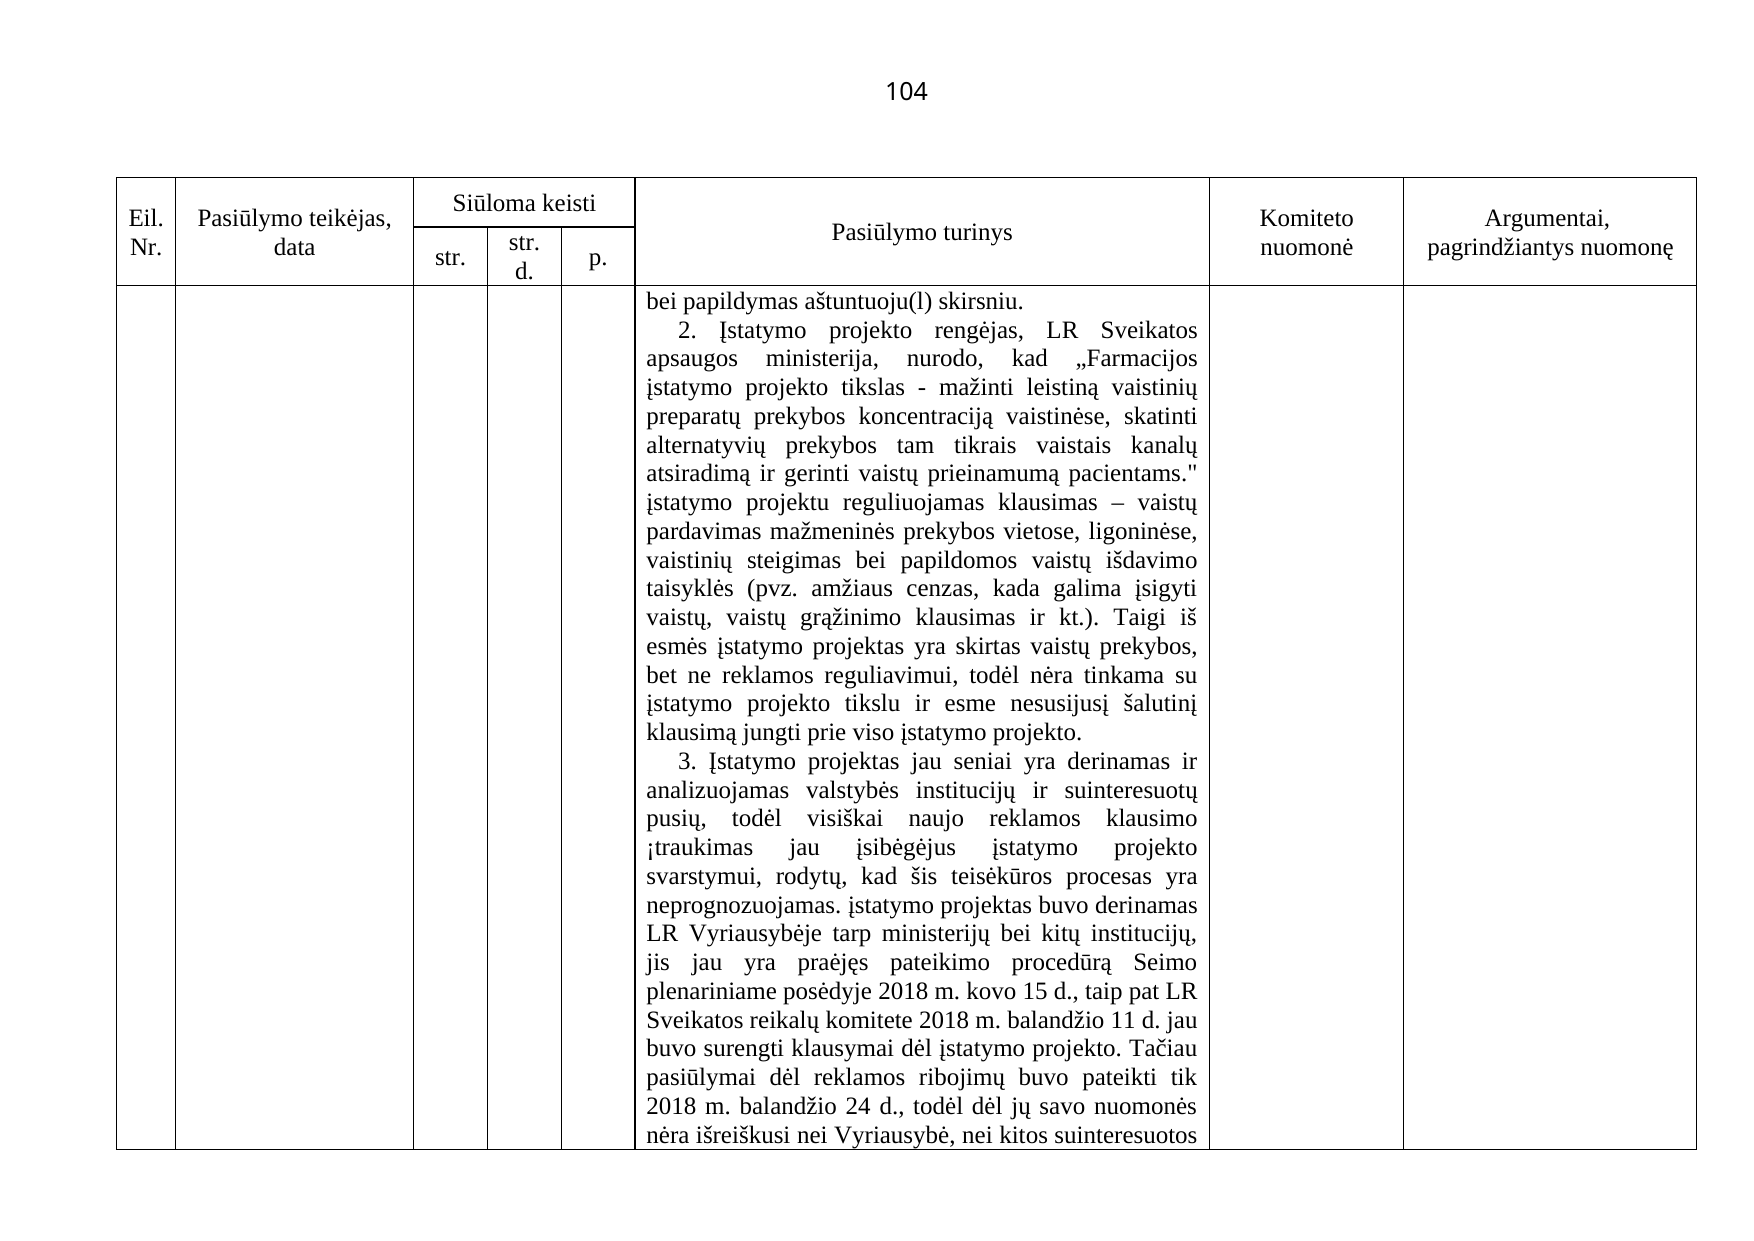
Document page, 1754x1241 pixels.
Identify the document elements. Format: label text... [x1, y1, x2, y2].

table_header Eil. Nr. [117, 178, 175, 285]
table_cell [117, 286, 175, 1148]
table_cell [488, 286, 561, 1148]
table_header Pasiūlymo teikėjas, data [176, 178, 413, 285]
table_cell [562, 286, 634, 1148]
table_cell str. d. [488, 228, 561, 285]
table_cell [1404, 286, 1696, 1148]
table_header Argumentai, pagrindžiantys nuomonę [1404, 178, 1696, 285]
table_cell bei papildymas aštuntuoju(l) skirsniu. 2. Įstatymo projekto rengėjas, LR Sveikatos apsaugos ministerija, nurodo, kad „Farmacijos įstatymo projekto tikslas - mažinti leistiną vaistinių preparatų prekybos koncentraciją vaistinėse, skatinti alternatyvių prekybos tam tikrais vaistais kanalų atsiradimą ir gerinti vaistų prieinamumą pacientams." įstatymo projektu reguliuojamas klausimas – vaistų pardavimas mažmeninės prekybos vietose, ligoninėse, vaistinių steigimas bei papildomos vaistų išdavimo taisyklės (pvz. amžiaus cenzas, kada galima įsigyti vaistų, vaistų grąžinimo klausimas ir kt.). Taigi iš esmės įstatymo projektas yra skirtas vaistų prekybos, bet ne reklamos reguliavimui, todėl nėra tinkama su įstatymo projekto tikslu ir esme nesusijusį šalutinį klausimą jungti prie viso įstatymo projekto. 3. Įstatymo projektas jau seniai yra derinamas ir analizuojamas valstybės institucijų ir suinteresuotų pusių, todėl visiškai naujo reklamos klausimo ¡traukimas jau įsibėgėjus įstatymo projekto svarstymui, rodytų, kad šis teisėkūros procesas yra neprognozuojamas. įstatymo projektas buvo derinamas LR Vyriausybėje tarp ministerijų bei kitų institucijų, jis jau yra praėjęs pateikimo procedūrą Seimo plenariniame posėdyje 2018 m. kovo 15 d., taip pat LR Sveikatos reikalų komitete 2018 m. balandžio 11 d. jau buvo surengti klausymai dėl įstatymo projekto. Tačiau pasiūlymai dėl reklamos ribojimų buvo pateikti tik 2018 m. balandžio 24 d., todėl dėl jų savo nuomonės nėra išreiškusi nei Vyriausybė, nei kitos suinteresuotos [636, 286, 1209, 1148]
table_cell [1210, 286, 1403, 1148]
table_cell [176, 286, 413, 1148]
table_cell p. [562, 228, 634, 285]
table_header Komiteto nuomonė [1210, 178, 1403, 285]
table_header Pasiūlymo turinys [636, 178, 1209, 285]
table_header Siūloma keisti [414, 178, 634, 226]
table_cell [414, 286, 487, 1148]
table_cell str. [414, 228, 487, 285]
